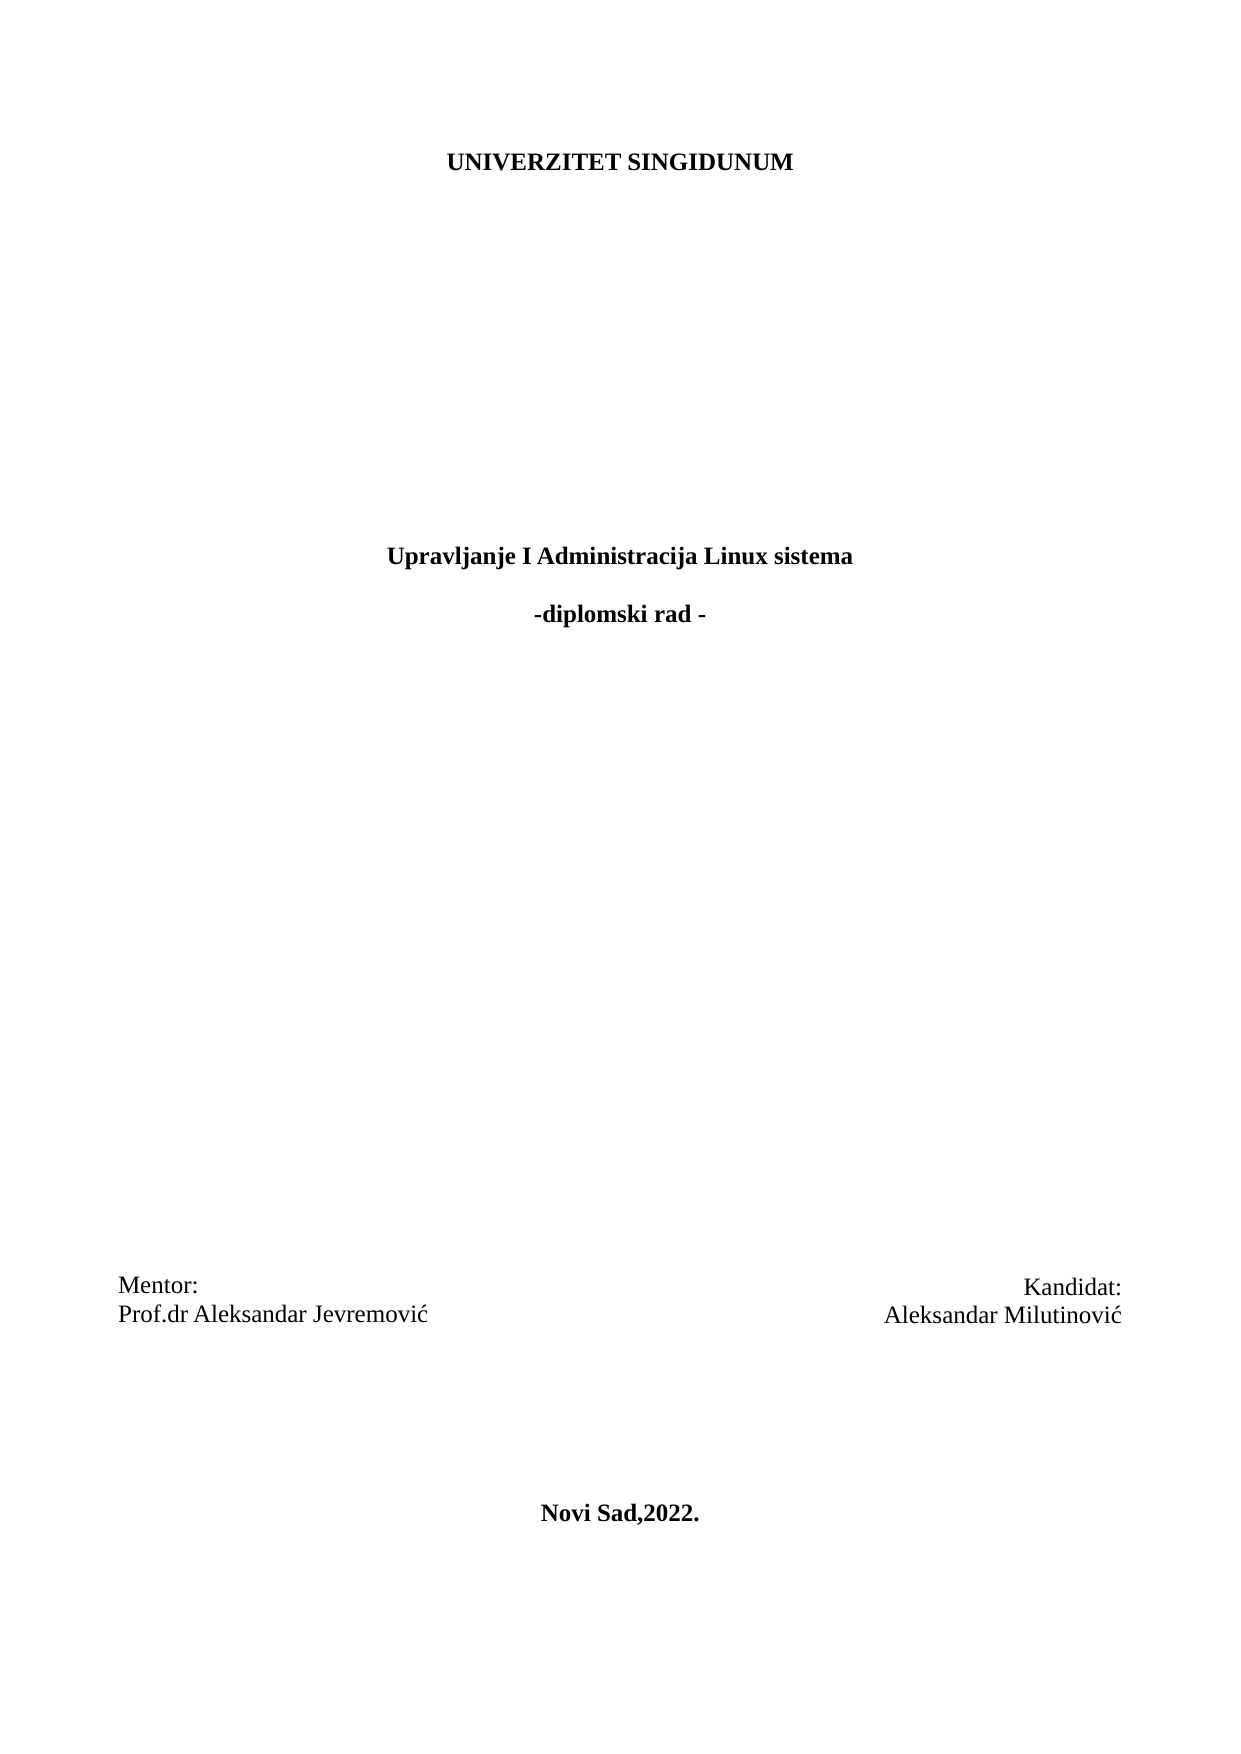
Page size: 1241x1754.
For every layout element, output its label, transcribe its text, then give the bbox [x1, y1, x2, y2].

text UNIVERZITET SINGIDUNUM [118, 118, 1122, 1498]
text Novi Sad,2022. [118, 1498, 1122, 1556]
